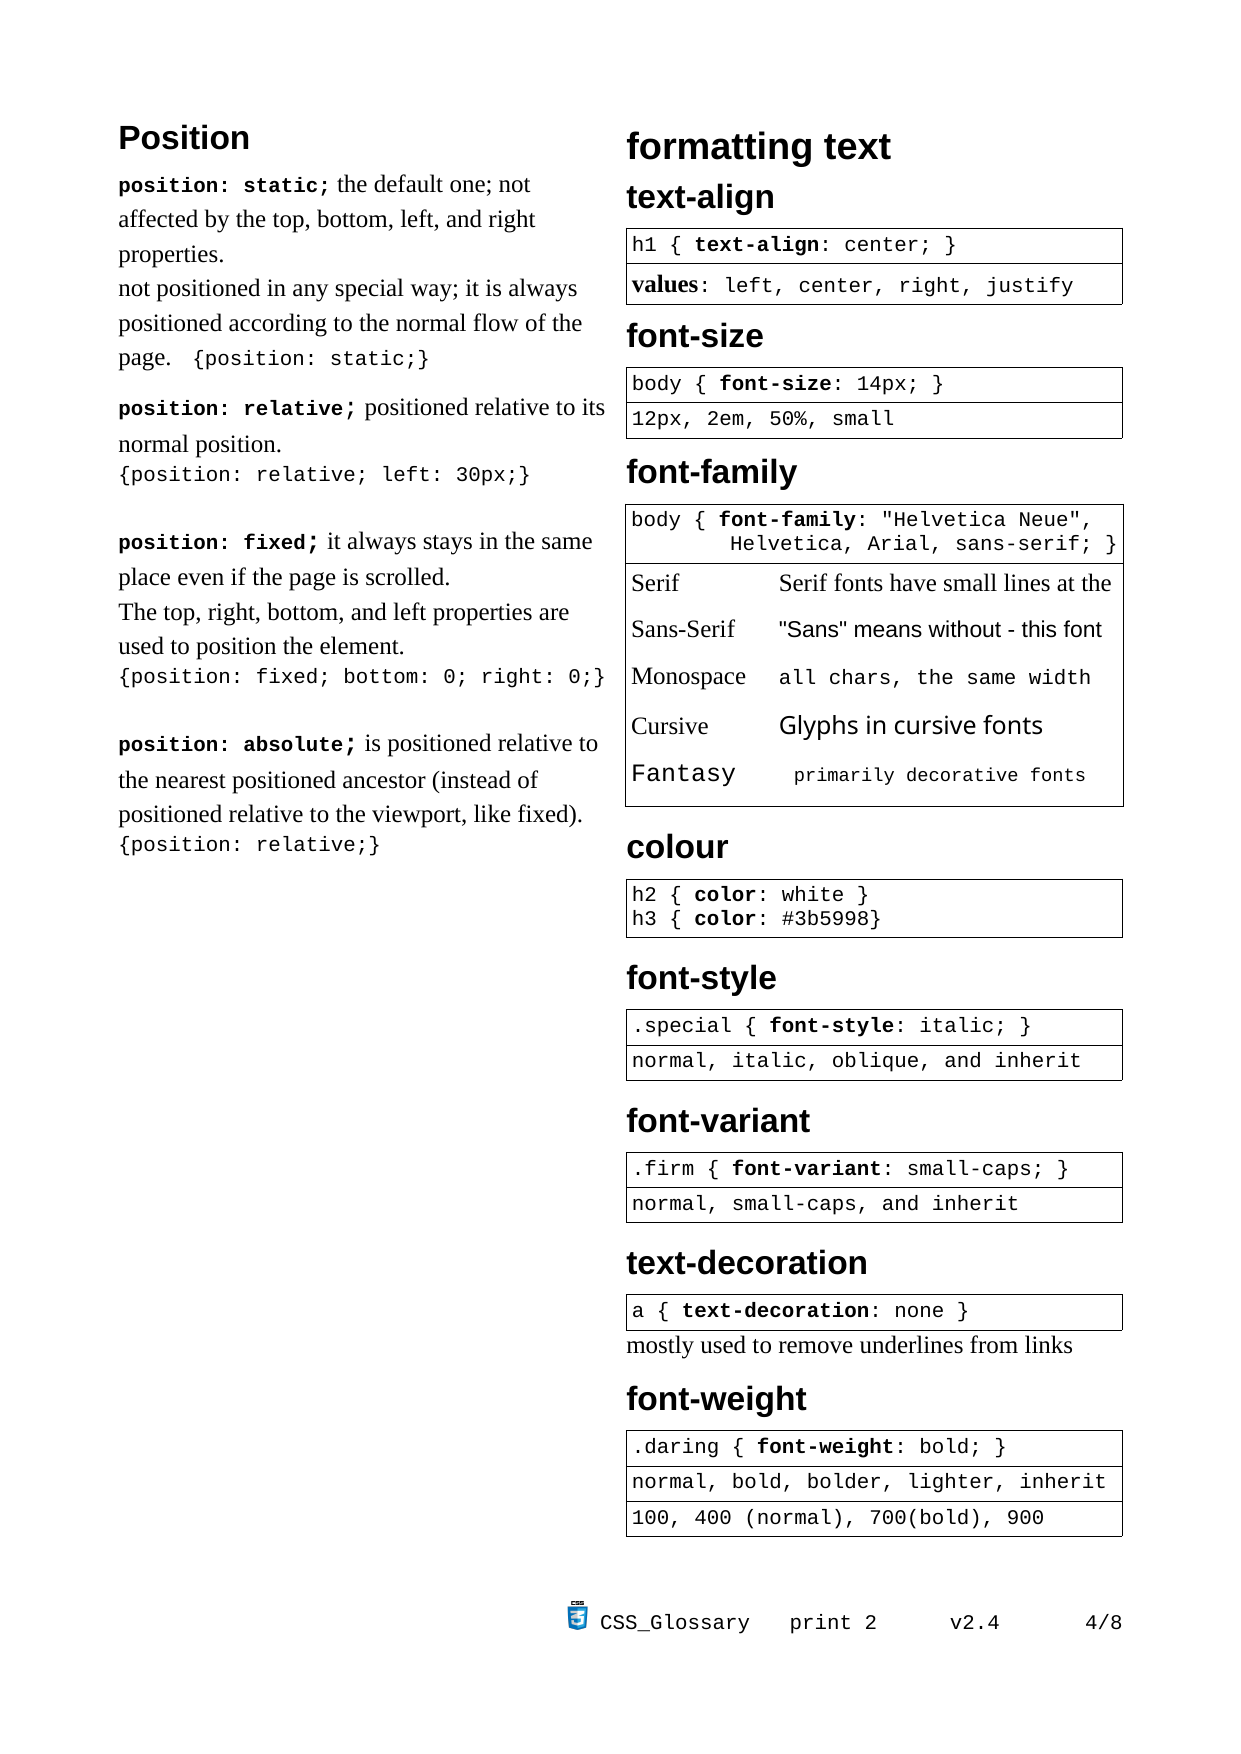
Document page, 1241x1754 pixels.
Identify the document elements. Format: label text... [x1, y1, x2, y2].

text not positioned in any special way; it is always positioned according to the normal flow of the page. {position: static;} [118, 273, 614, 372]
subtitle font-family [626, 452, 1122, 491]
table_cell normal, bold, bolder, lighter, inherit [627, 1467, 1122, 1501]
subtitle font-weight [626, 1379, 1122, 1418]
table_header .daring { font-weight: bold; } [627, 1431, 1122, 1466]
subtitle text-decoration [626, 1243, 1122, 1282]
text position: relative; positioned relative to its normal position. [118, 392, 614, 458]
text {position: fixed; bottom: 0; right: 0;} [118, 666, 614, 689]
table_cell values: left, center, right, justify [627, 264, 1122, 304]
table_header h1 { text-align: center; } [627, 229, 1122, 263]
table_cell normal, small-caps, and inherit [627, 1188, 1122, 1222]
subtitle colour [626, 827, 1122, 866]
subtitle formatting text [626, 124, 1122, 168]
subtitle font-style [626, 958, 1122, 997]
table_header h2 { color: white } h3 { color: #3b5998} [627, 880, 1122, 937]
table_cell 12px, 2em, 50%, small [627, 403, 1122, 437]
text {position: relative;} [118, 834, 614, 857]
text {position: relative; left: 30px;} [118, 463, 614, 487]
subtitle Position [118, 118, 614, 157]
table_header .special { font-style: italic; } [627, 1010, 1122, 1044]
table_cell 100, 400 (normal), 700(bold), 900 [627, 1502, 1122, 1536]
text position: fixed; it always stays in the same place even if the page is scrolled. [118, 526, 614, 591]
picture [567, 1601, 588, 1630]
table_cell Serif Serif fonts have small lines at the Sans-Serif "Sans" means without - this font Monospace all chars, the same width Cursive Glyphs in cursive fonts Fantasy primarily decorative fonts [626, 564, 1123, 806]
text The top, right, bottom, and left properties are used to position the element. [118, 597, 614, 660]
table_header a { text-decoration: none } [627, 1295, 1122, 1329]
text position: absolute; is positioned relative to the nearest positioned ancestor (instead of positioned relative to the viewport, like fixed). [118, 728, 614, 828]
table_cell normal, italic, oblique, and inherit [627, 1046, 1122, 1080]
subtitle text-align [626, 177, 1122, 215]
subtitle font-size [626, 316, 1122, 354]
table_header body { font-family: "Helvetica Neue", Helvetica, Arial, sans-serif; } [626, 505, 1123, 562]
table_header .firm { font-variant: small-caps; } [627, 1153, 1122, 1187]
table_header body { font-size: 14px; } [627, 368, 1122, 402]
text position: static; the default one; not affected by the top, bottom, left, and right properties. [118, 169, 614, 268]
text mostly used to remove underlines from links [626, 1331, 1122, 1358]
subtitle font-variant [626, 1101, 1122, 1139]
